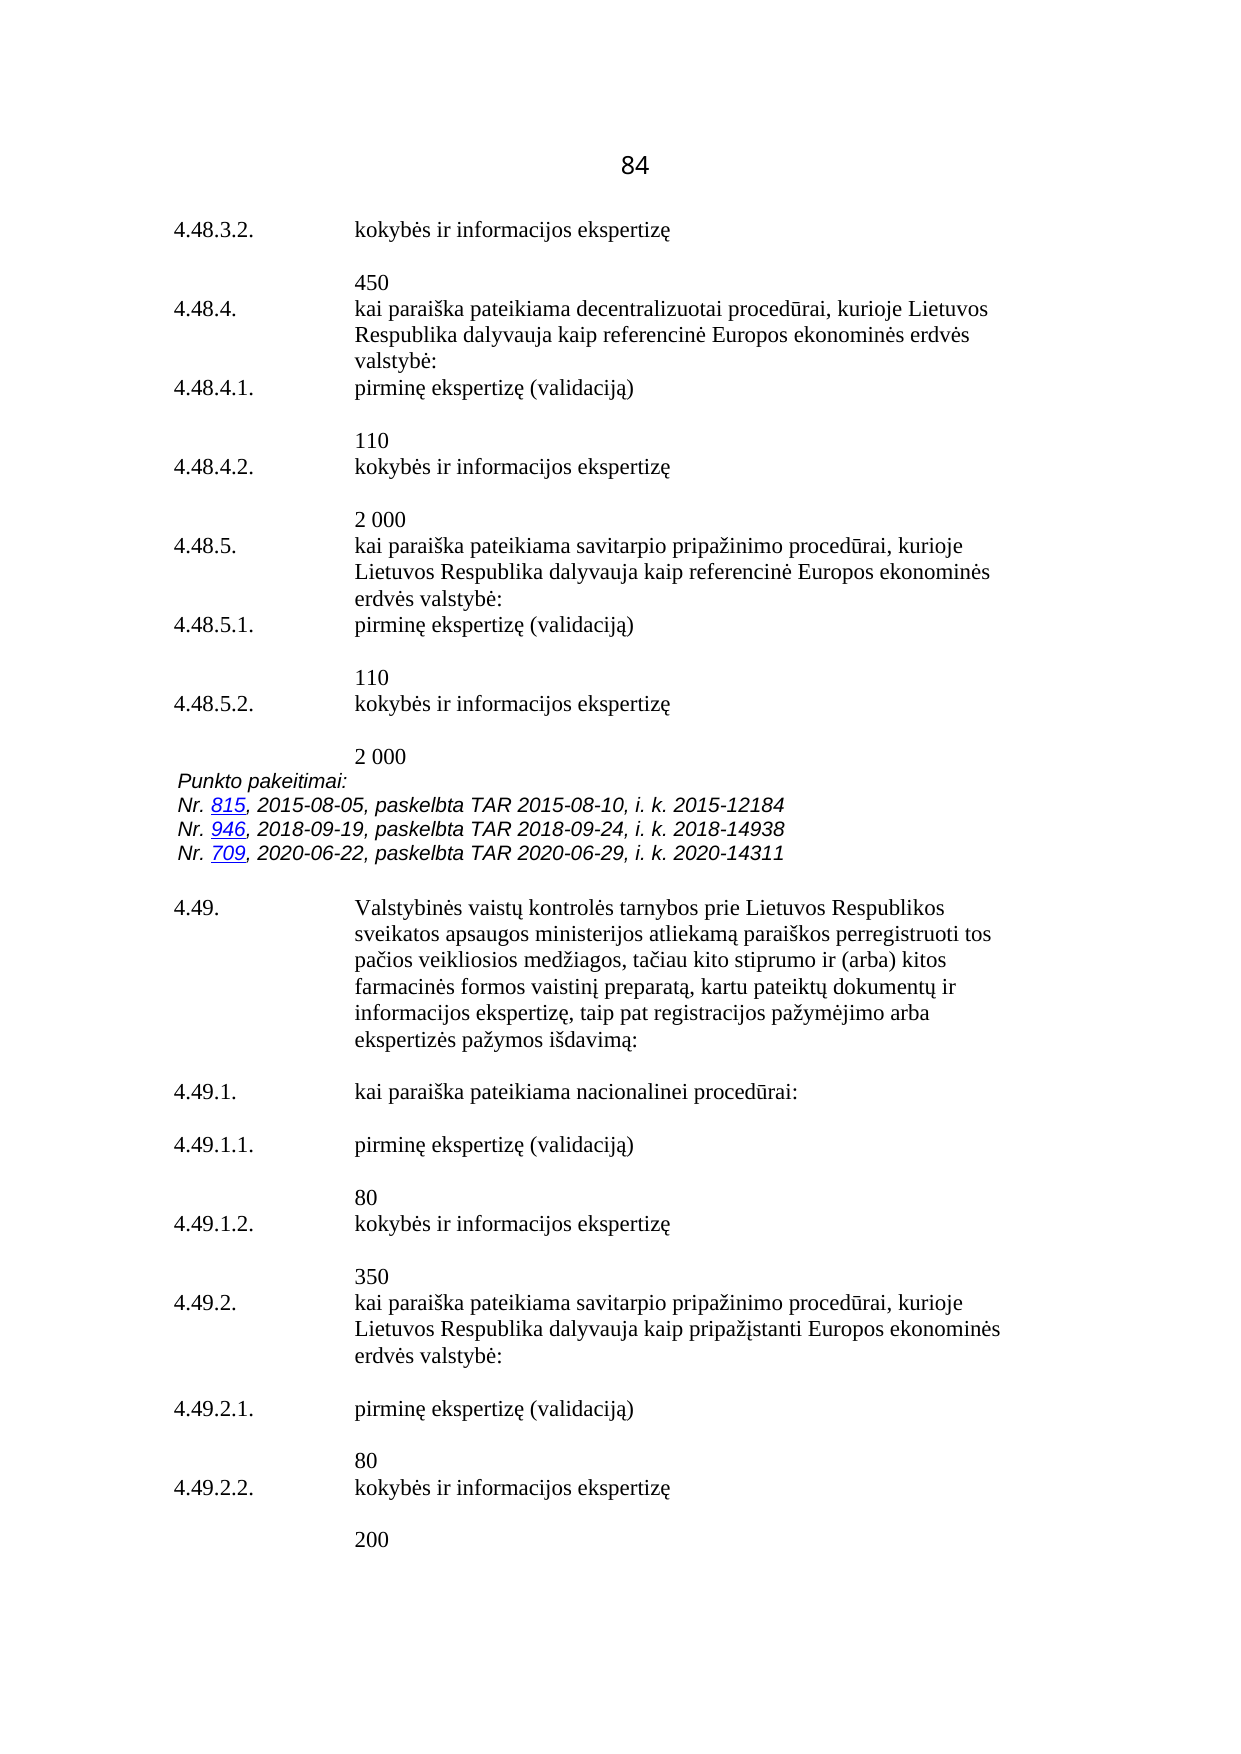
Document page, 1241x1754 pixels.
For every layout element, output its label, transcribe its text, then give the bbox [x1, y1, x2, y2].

text 4.48.4.2. kokybės ir informacijos ekspertizę 2 000 [174, 453, 1004, 532]
text Nr. 815, 2015-08-05, paskelbta TAR 2015-08-10, i. k. 2015-12184 [177, 793, 1092, 817]
text 4.48.5. kai paraiška pateikiama savitarpio pripažinimo procedūrai, kurioje Lietuvos Respublika dalyvauja kaip referencinė Europos ekonominės erdvės valstybė: [174, 532, 1004, 611]
text 4.48.4. kai paraiška pateikiama decentralizuotai procedūrai, kurioje Lietuvos Respublika dalyvauja kaip referencinė Europos ekonominės erdvės valstybė: [174, 295, 1004, 374]
text 4.48.5.1. pirminę ekspertizę (validaciją) 110 [174, 611, 1004, 690]
text 4.49. Valstybinės vaistų kontrolės tarnybos prie Lietuvos Respublikos sveikatos apsaugos ministerijos atliekamą paraiškos perregistruoti tos pačios veikliosios medžiagos, tačiau kito stiprumo ir (arba) kitos farmacinės formos vaistinį preparatą, kartu pateiktų dokumentų ir informacijos ekspertizę, taip pat registracijos pažymėjimo arba ekspertizės pažymos išdavimą: [174, 894, 1004, 1078]
text 4.49.1.1. pirminę ekspertizę (validaciją) 80 [174, 1131, 1004, 1210]
text 4.49.1. kai paraiška pateikiama nacionalinei procedūrai: [174, 1078, 1004, 1131]
text 4.48.4.1. pirminę ekspertizę (validaciją) 110 [174, 374, 1004, 453]
text Punkto pakeitimai: [177, 769, 1092, 793]
text 4.48.5.2. kokybės ir informacijos ekspertizę 2 000 [174, 690, 1004, 769]
text 4.48.3.2. kokybės ir informacijos ekspertizę 450 [174, 216, 1004, 295]
text 4.49.2. kai paraiška pateikiama savitarpio pripažinimo procedūrai, kurioje Lietuvos Respublika dalyvauja kaip pripažįstanti Europos ekonominės erdvės valstybė: [174, 1289, 1004, 1394]
text Nr. 946, 2018-09-19, paskelbta TAR 2018-09-24, i. k. 2018-14938 [177, 817, 1092, 841]
text 4.49.2.2. kokybės ir informacijos ekspertizę 200 [174, 1474, 1004, 1553]
text 4.49.1.2. kokybės ir informacijos ekspertizę 350 [174, 1210, 1004, 1289]
text Nr. 709, 2020-06-22, paskelbta TAR 2020-06-29, i. k. 2020-14311 [177, 841, 1092, 865]
text 4.49.2.1. pirminę ekspertizę (validaciją) 80 [174, 1394, 1004, 1474]
